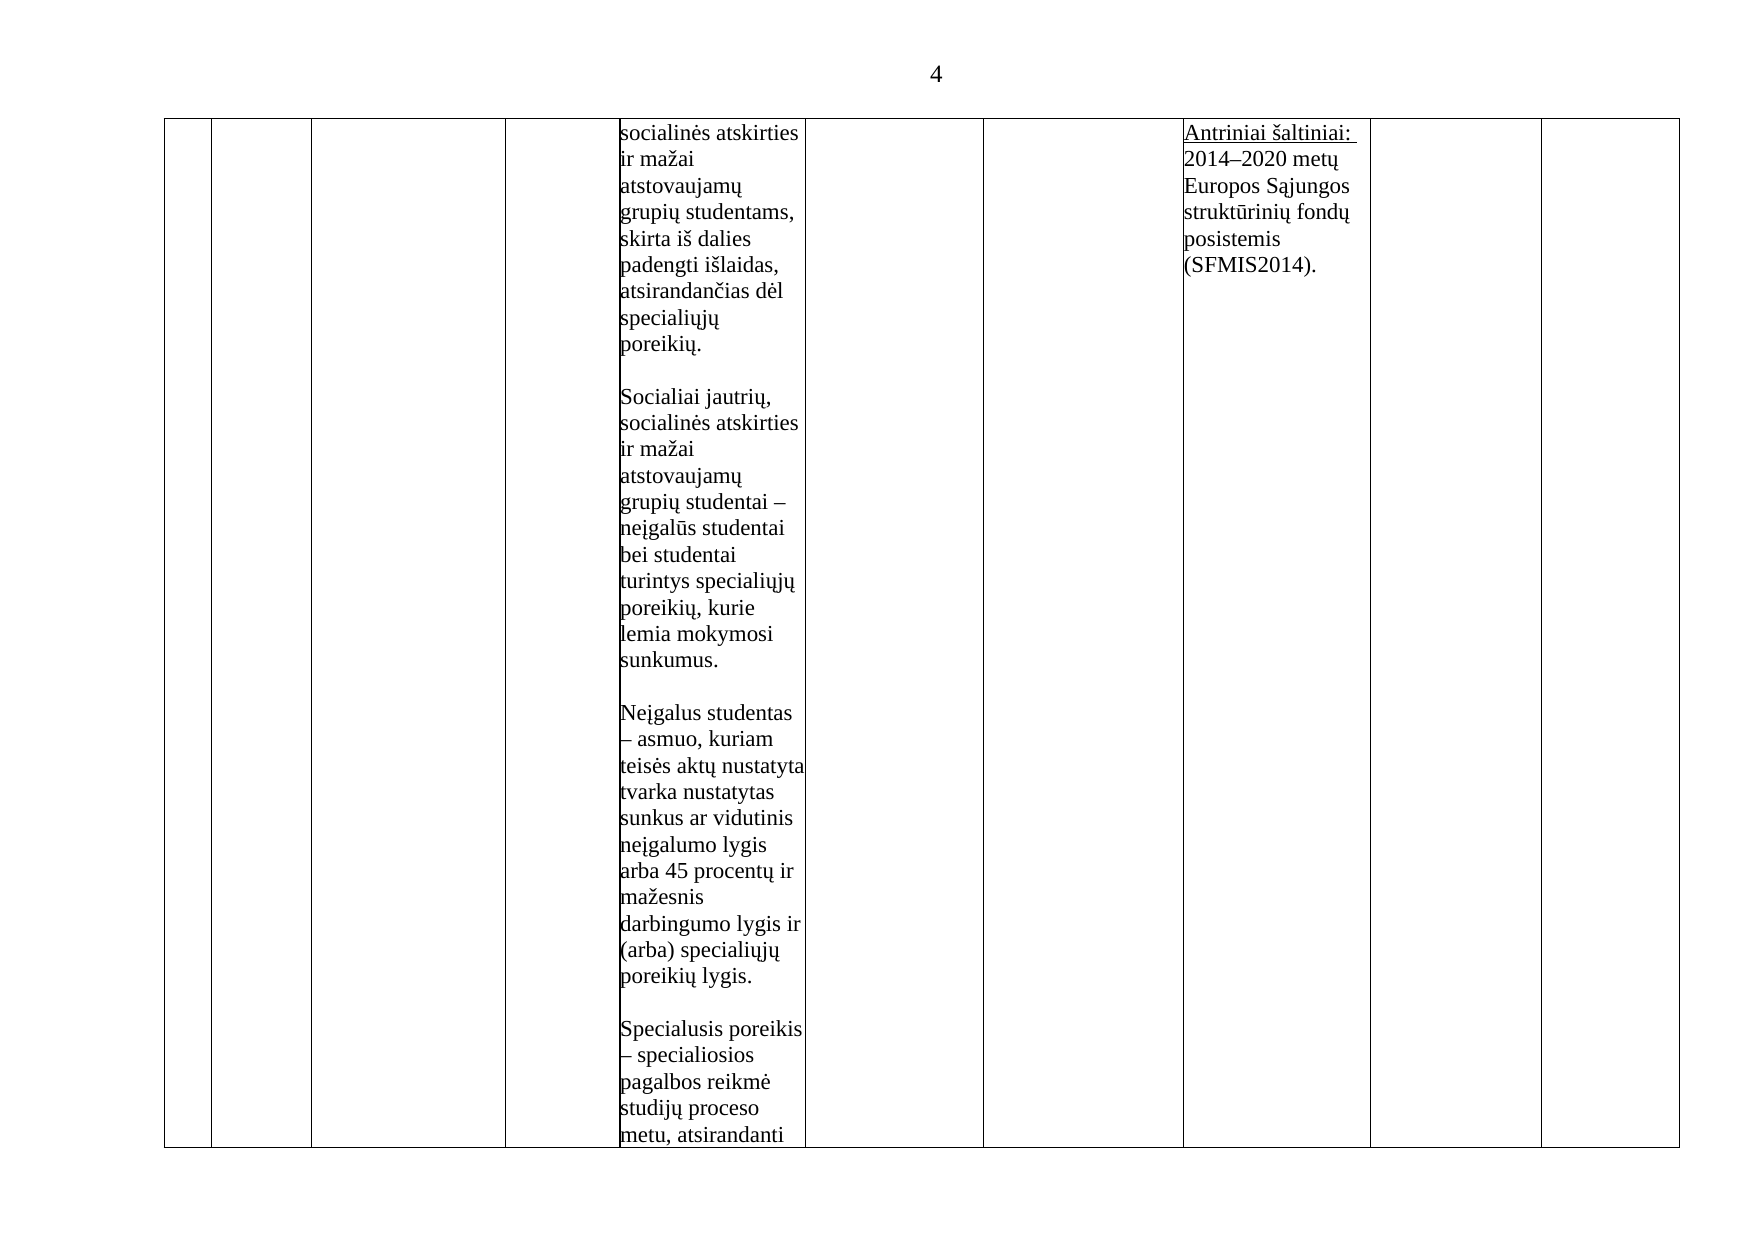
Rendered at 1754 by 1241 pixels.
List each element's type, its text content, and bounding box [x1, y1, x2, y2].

table_cell [984, 119, 1183, 1147]
table_cell [1542, 119, 1679, 1147]
table_cell [506, 119, 619, 1147]
table_cell [212, 119, 311, 1147]
table_cell [806, 119, 983, 1147]
table_cell [312, 119, 505, 1147]
table_cell socialinės atskirties ir mažai atstovaujamų grupių studentams, skirta iš dalies padengti išlaidas, atsirandančias dėl specialiųjų poreikių. Socialiai jautrių, socialinės atskirties ir mažai atstovaujamų grupių studentai – neįgalūs studentai bei studentai turintys specialiųjų poreikių, kurie lemia mokymosi sunkumus. Neįgalus studentas – asmuo, kuriam teisės aktų nustatyta tvarka nustatytas sunkus ar vidutinis neįgalumo lygis arba 45 procentų ir mažesnis darbingumo lygis ir (arba) specialiųjų poreikių lygis. Specialusis poreikis – specialiosios pagalbos reikmė studijų proceso metu, atsirandanti [621, 119, 805, 1147]
table_cell [165, 119, 211, 1147]
table_cell Antriniai šaltiniai: 2014–2020 metų Europos Sąjungos struktūrinių fondų posistemis (SFMIS2014). [1184, 119, 1370, 1147]
table_cell [1371, 119, 1541, 1147]
